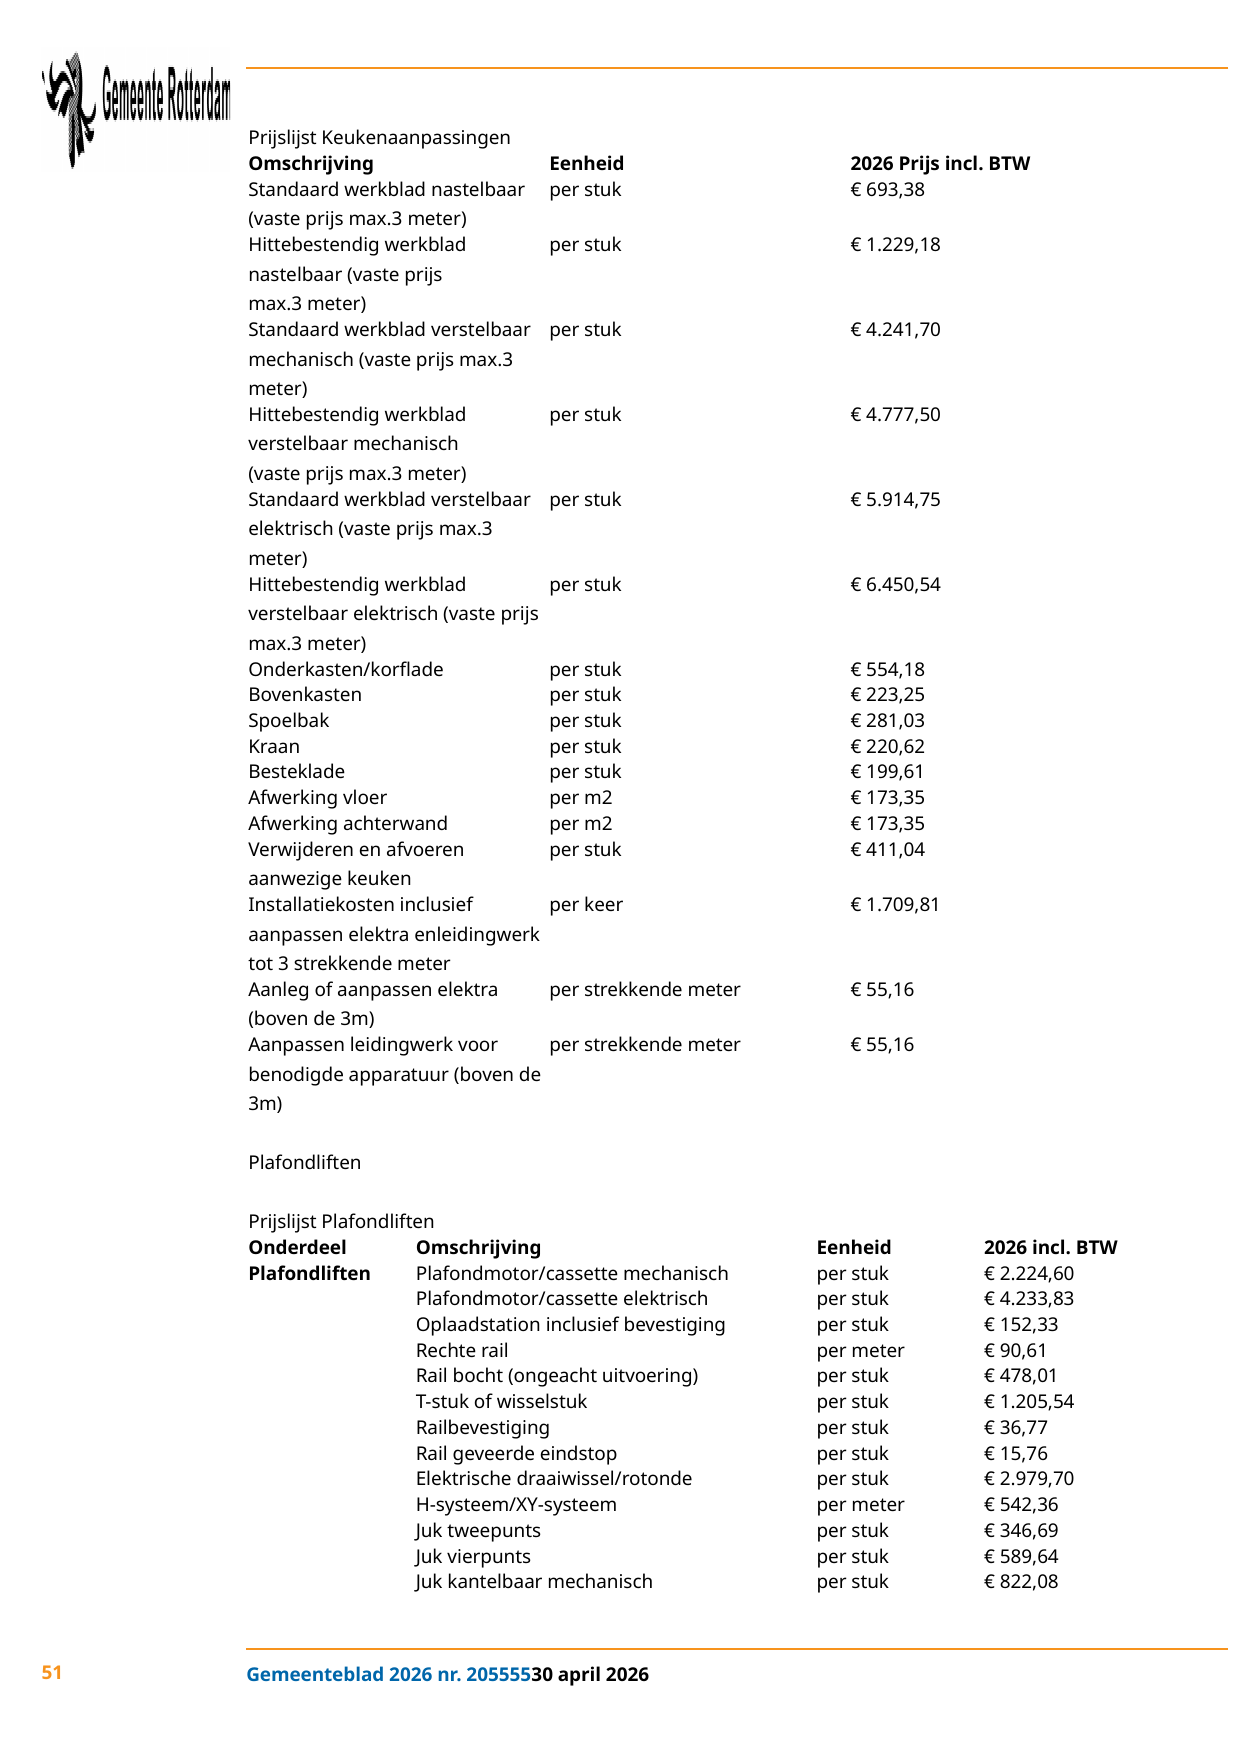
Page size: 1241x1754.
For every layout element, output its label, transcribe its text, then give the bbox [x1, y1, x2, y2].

table_cell Omschrijving [416, 1234, 816, 1260]
table_cell per stuk [549, 733, 850, 759]
table_cell Aanleg of aanpassen elektra (boven de 3m) [248, 976, 549, 1031]
table_cell per stuk [816, 1311, 984, 1337]
table_cell per stuk [816, 1466, 984, 1491]
table_cell Eenheid [549, 150, 850, 176]
table_cell per stuk [549, 231, 850, 316]
table_cell Bovenkasten [248, 681, 549, 707]
table_cell per stuk [549, 401, 850, 486]
table_cell Juk kantelbaar mechanisch [416, 1569, 816, 1594]
table_cell € 1.709,81 [850, 891, 1152, 976]
table_cell Juk tweepunts [416, 1517, 816, 1543]
table_cell per stuk [549, 759, 850, 784]
table_cell € 281,03 [850, 707, 1152, 733]
table_cell € 4.241,70 [850, 316, 1152, 401]
table_cell per meter [816, 1491, 984, 1517]
table_cell € 2.224,60 [984, 1260, 1152, 1286]
table_cell per m2 [549, 810, 850, 836]
table_cell Standaard werkblad nastelbaar (vaste prijs max.3 meter) [248, 176, 549, 231]
table_cell € 411,04 [850, 836, 1152, 891]
table_cell per keer [549, 891, 850, 976]
table_cell Plafondliften [248, 1260, 416, 1594]
table_cell Installatiekosten inclusief aanpassen elektra enleidingwerk tot 3 strekkende meter [248, 891, 549, 976]
table_cell Standaard werkblad verstelbaar elektrisch (vaste prijs max.3 meter) [248, 486, 549, 571]
table_cell per stuk [816, 1286, 984, 1311]
table_cell per strekkende meter [549, 976, 850, 1031]
picture [41, 47, 231, 172]
table_cell € 346,69 [984, 1517, 1152, 1543]
table_cell per stuk [816, 1569, 984, 1594]
table_cell per stuk [816, 1260, 984, 1286]
table_cell Oplaadstation inclusief bevestiging [416, 1311, 816, 1337]
table_cell T-stuk of wisselstuk [416, 1389, 816, 1414]
table_cell Rechte rail [416, 1337, 816, 1363]
table_cell Aanpassen leidingwerk voor benodigde apparatuur (boven de 3m) [248, 1031, 549, 1116]
table_cell € 90,61 [984, 1337, 1152, 1363]
table_cell € 478,01 [984, 1363, 1152, 1388]
table_cell Onderdeel [248, 1234, 416, 1260]
table_cell Afwerking vloer [248, 784, 549, 810]
table_cell per stuk [549, 836, 850, 891]
table_cell Spoelbak [248, 707, 549, 733]
table_cell Standaard werkblad verstelbaar mechanisch (vaste prijs max.3 meter) [248, 316, 549, 401]
table_cell per stuk [549, 681, 850, 707]
table_cell per stuk [816, 1440, 984, 1466]
table_cell per stuk [816, 1414, 984, 1440]
table_cell per stuk [816, 1363, 984, 1388]
table_cell € 2.979,70 [984, 1466, 1152, 1491]
table_cell € 4.233,83 [984, 1286, 1152, 1311]
table_cell € 152,33 [984, 1311, 1152, 1337]
table_cell € 1.229,18 [850, 231, 1152, 316]
table_cell Eenheid [816, 1234, 984, 1260]
table_cell per stuk [549, 707, 850, 733]
table_cell € 36,77 [984, 1414, 1152, 1440]
table_cell Plafondmotor/cassette mechanisch [416, 1260, 816, 1286]
table_cell Elektrische draaiwissel/rotonde [416, 1466, 816, 1491]
table_cell € 4.777,50 [850, 401, 1152, 486]
table_cell Kraan [248, 733, 549, 759]
table_cell € 589,64 [984, 1543, 1152, 1568]
table_cell per meter [816, 1337, 984, 1363]
table_cell 2026 Prijs incl. BTW [850, 150, 1152, 176]
table_cell € 15,76 [984, 1440, 1152, 1466]
table_cell € 5.914,75 [850, 486, 1152, 571]
table_cell Onderkasten/korflade [248, 656, 549, 681]
table_cell per stuk [816, 1517, 984, 1543]
table_cell € 693,38 [850, 176, 1152, 231]
table_cell € 554,18 [850, 656, 1152, 681]
table_cell Plafondmotor/cassette elektrisch [416, 1286, 816, 1311]
table_cell Railbevestiging [416, 1414, 816, 1440]
table_cell € 173,35 [850, 810, 1152, 836]
table_cell per strekkende meter [549, 1031, 850, 1116]
table_cell Hittebestendig werkblad nastelbaar (vaste prijs max.3 meter) [248, 231, 549, 316]
table_cell per stuk [549, 486, 850, 571]
table_cell per m2 [549, 784, 850, 810]
table_cell Verwijderen en afvoeren aanwezige keuken [248, 836, 549, 891]
table_cell per stuk [816, 1389, 984, 1414]
table_header Prijslijst Plafondliften [248, 1208, 1152, 1234]
table_cell Afwerking achterwand [248, 810, 549, 836]
table_cell per stuk [549, 656, 850, 681]
table_cell per stuk [549, 176, 850, 231]
table_cell Besteklade [248, 759, 549, 784]
table_cell Hittebestendig werkblad verstelbaar mechanisch (vaste prijs max.3 meter) [248, 401, 549, 486]
table_cell Hittebestendig werkblad verstelbaar elektrisch (vaste prijs max.3 meter) [248, 571, 549, 656]
text Plafondliften [248, 1149, 1152, 1175]
table_cell € 6.450,54 [850, 571, 1152, 656]
table_cell € 173,35 [850, 784, 1152, 810]
table_cell € 223,25 [850, 681, 1152, 707]
table_header Prijslijst Keukenaanpassingen [248, 125, 1152, 150]
table_cell per stuk [816, 1543, 984, 1568]
table_cell Juk vierpunts [416, 1543, 816, 1568]
table_cell € 199,61 [850, 759, 1152, 784]
table_cell Rail bocht (ongeacht uitvoering) [416, 1363, 816, 1388]
table_cell € 55,16 [850, 1031, 1152, 1116]
table_cell H-systeem/XY-systeem [416, 1491, 816, 1517]
table_cell per stuk [549, 316, 850, 401]
table_cell € 220,62 [850, 733, 1152, 759]
table_cell per stuk [549, 571, 850, 656]
table_cell € 542,36 [984, 1491, 1152, 1517]
table_cell 2026 incl. BTW [984, 1234, 1152, 1260]
table_cell Omschrijving [248, 150, 549, 176]
table_cell € 1.205,54 [984, 1389, 1152, 1414]
table_cell € 822,08 [984, 1569, 1152, 1594]
table_cell € 55,16 [850, 976, 1152, 1031]
table_cell Rail geveerde eindstop [416, 1440, 816, 1466]
